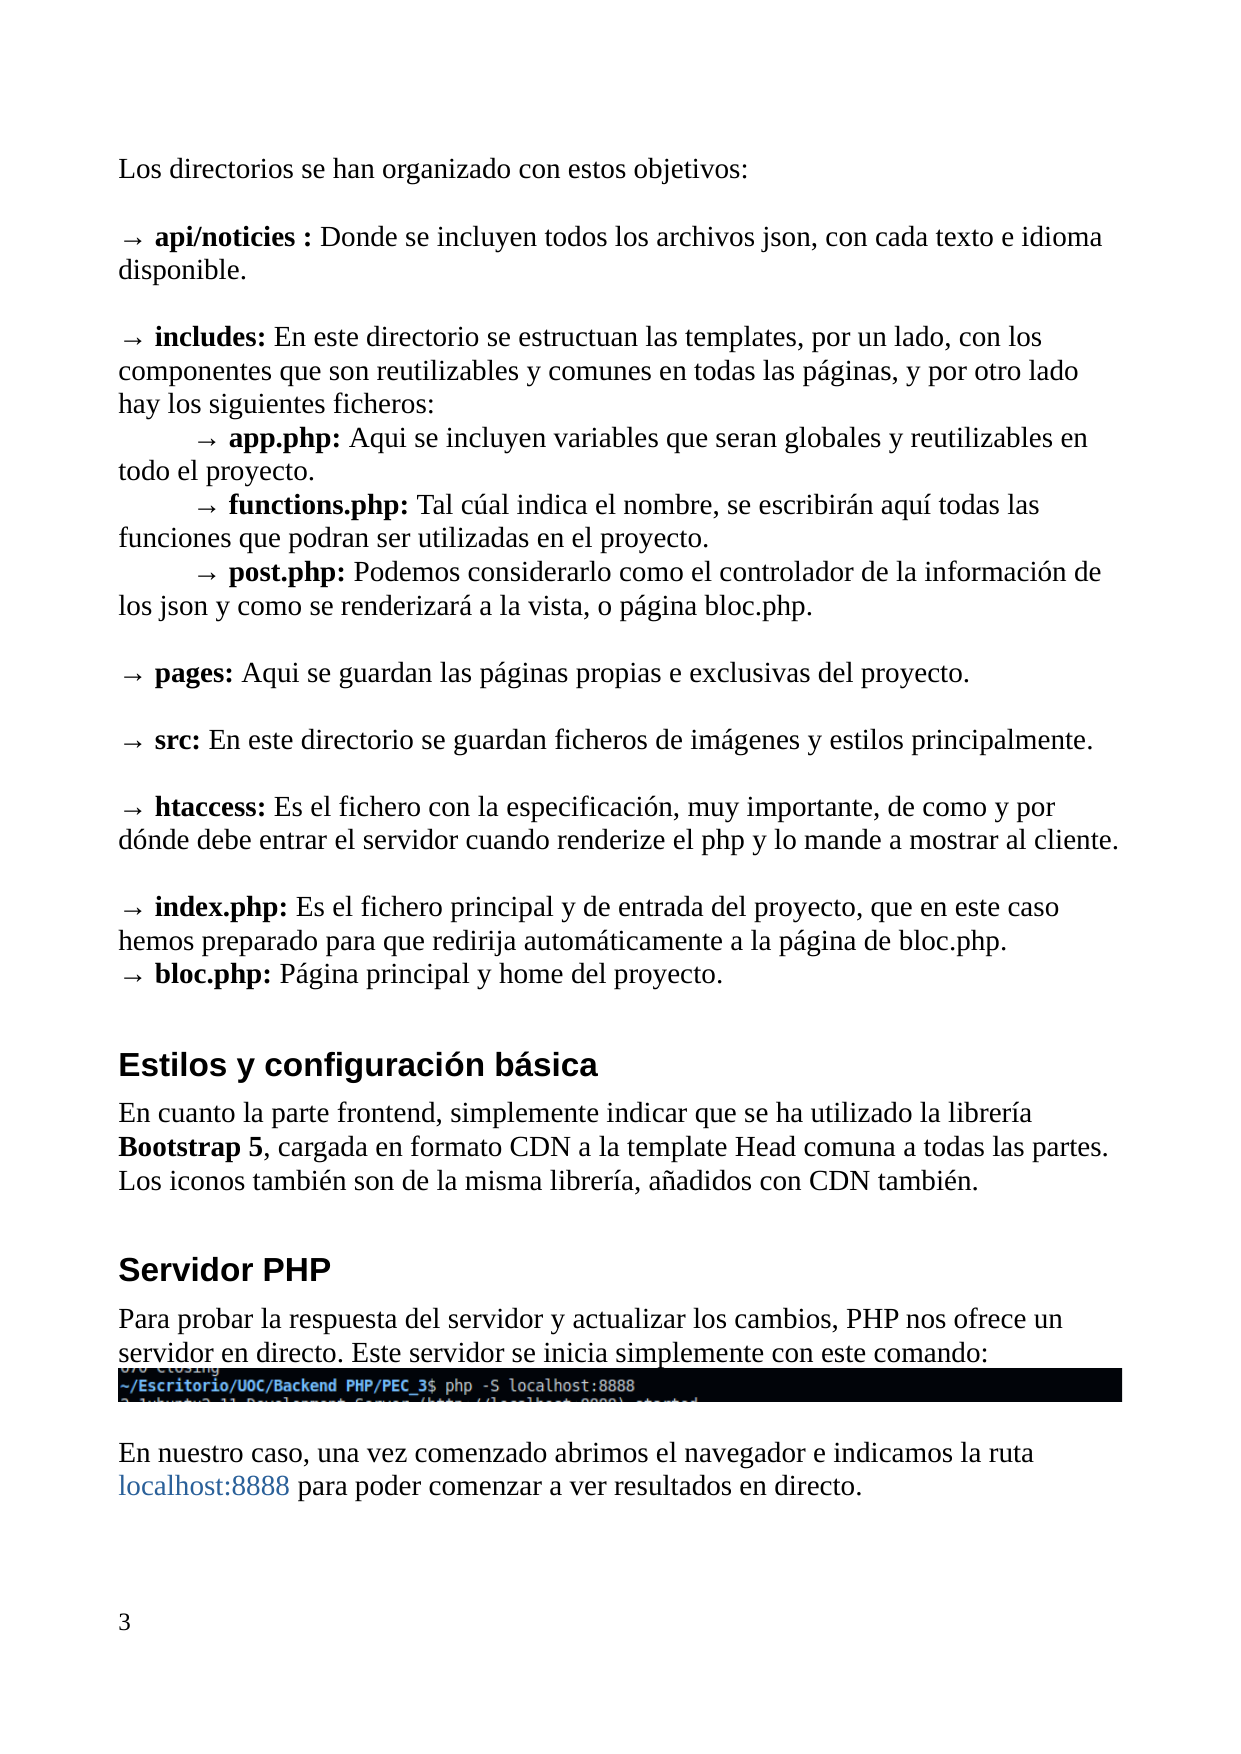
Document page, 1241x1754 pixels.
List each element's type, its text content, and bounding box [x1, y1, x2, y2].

text En nuestro caso, una vez comenzado abrimos el navegador e indicamos la ruta localhost:8888 para poder comenzar a ver resultados en directo. [118, 1435, 1122, 1502]
text Los directorios se han organizado con estos objetivos: [118, 118, 1122, 185]
text → src: En este directorio se guardan ficheros de imágenes y estilos principalmente. [118, 722, 1122, 755]
subtitle Servidor PHP [118, 1251, 1122, 1289]
text → api/noticies : Donde se incluyen todos los archivos json, con cada texto e idioma disponible. [118, 219, 1122, 286]
subtitle Estilos y configuración básica [118, 1044, 1122, 1083]
picture [118, 1368, 1123, 1402]
text → post.php: Podemos considerarlo como el controlador de la información de los json y como se renderizará a la vista, o página bloc.php. [118, 554, 1122, 621]
text → includes: En este directorio se estructuan las templates, por un lado, con los componentes que son reutilizables y comunes en todas las páginas, y por otro lado hay los siguientes ficheros: [118, 319, 1122, 420]
text → bloc.php: Página principal y home del proyecto. [118, 957, 1122, 990]
text → functions.php: Tal cúal indica el nombre, se escribirán aquí todas las funciones que podran ser utilizadas en el proyecto. [118, 487, 1122, 554]
text → htaccess: Es el fichero con la especificación, muy importante, de como y por dónde debe entrar el servidor cuando renderize el php y lo mande a mostrar al cliente. [118, 789, 1122, 856]
text Para probar la respuesta del servidor y actualizar los cambios, PHP nos ofrece un servidor en directo. Este servidor se inicia simplemente con este comando: [118, 1301, 1122, 1368]
text Los iconos también son de la misma librería, añadidos con CDN también. [118, 1163, 1122, 1196]
text En cuanto la parte frontend, simplemente indicar que se ha utilizado la librería Bootstrap 5, cargada en formato CDN a la template Head comuna a todas las partes. [118, 1096, 1122, 1163]
text → index.php: Es el fichero principal y de entrada del proyecto, que en este caso hemos preparado para que redirija automáticamente a la página de bloc.php. [118, 889, 1122, 957]
text → app.php: Aqui se incluyen variables que seran globales y reutilizables en todo el proyecto. [118, 420, 1122, 487]
text → pages: Aqui se guardan las páginas propias e exclusivas del proyecto. [118, 655, 1122, 688]
